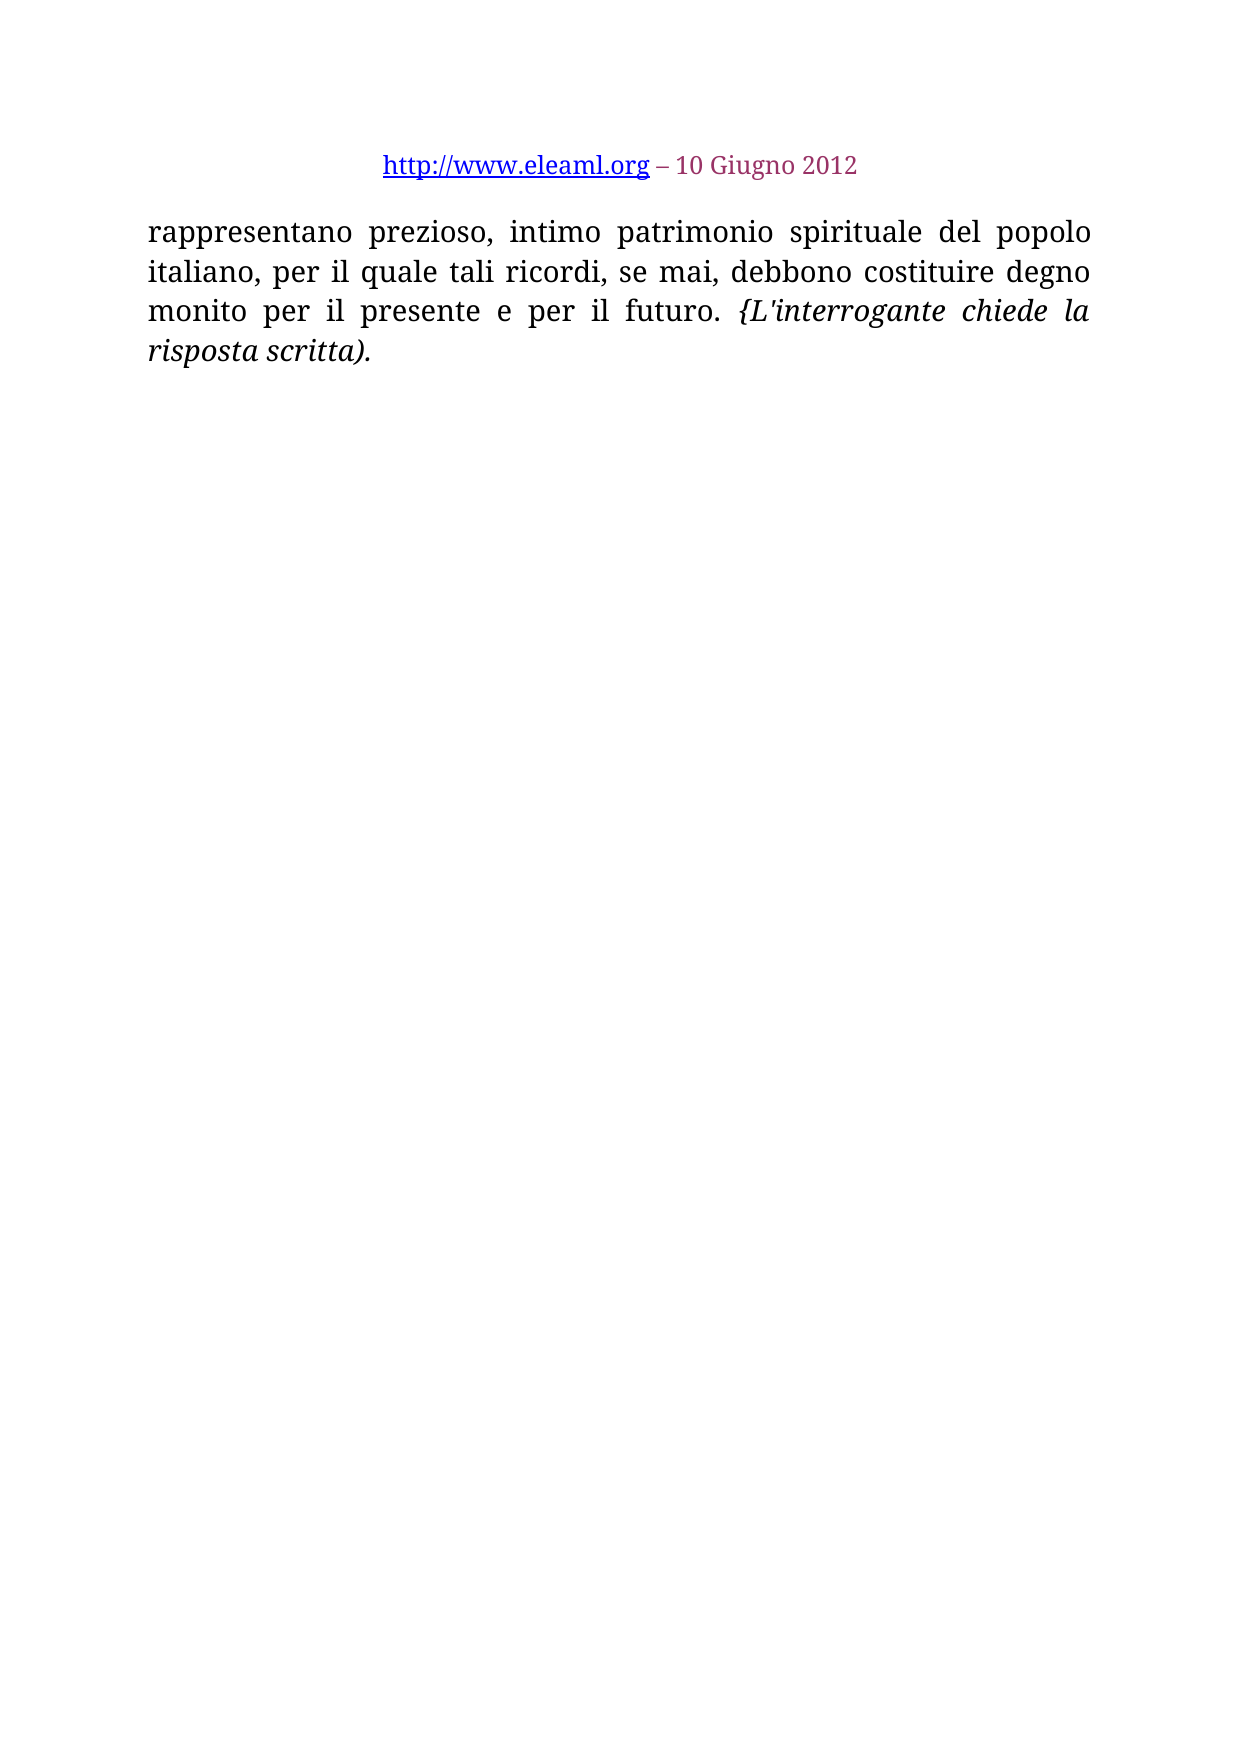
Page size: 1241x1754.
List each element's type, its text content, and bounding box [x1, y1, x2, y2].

text rappresentano prezioso, intimo patrimonio spirituale del popolo italiano, per il quale tali ricordi, se mai, debbono costituire degno monito per il presente e per il futuro. {L'interrogante chiede la risposta scritta). [148, 211, 1093, 370]
